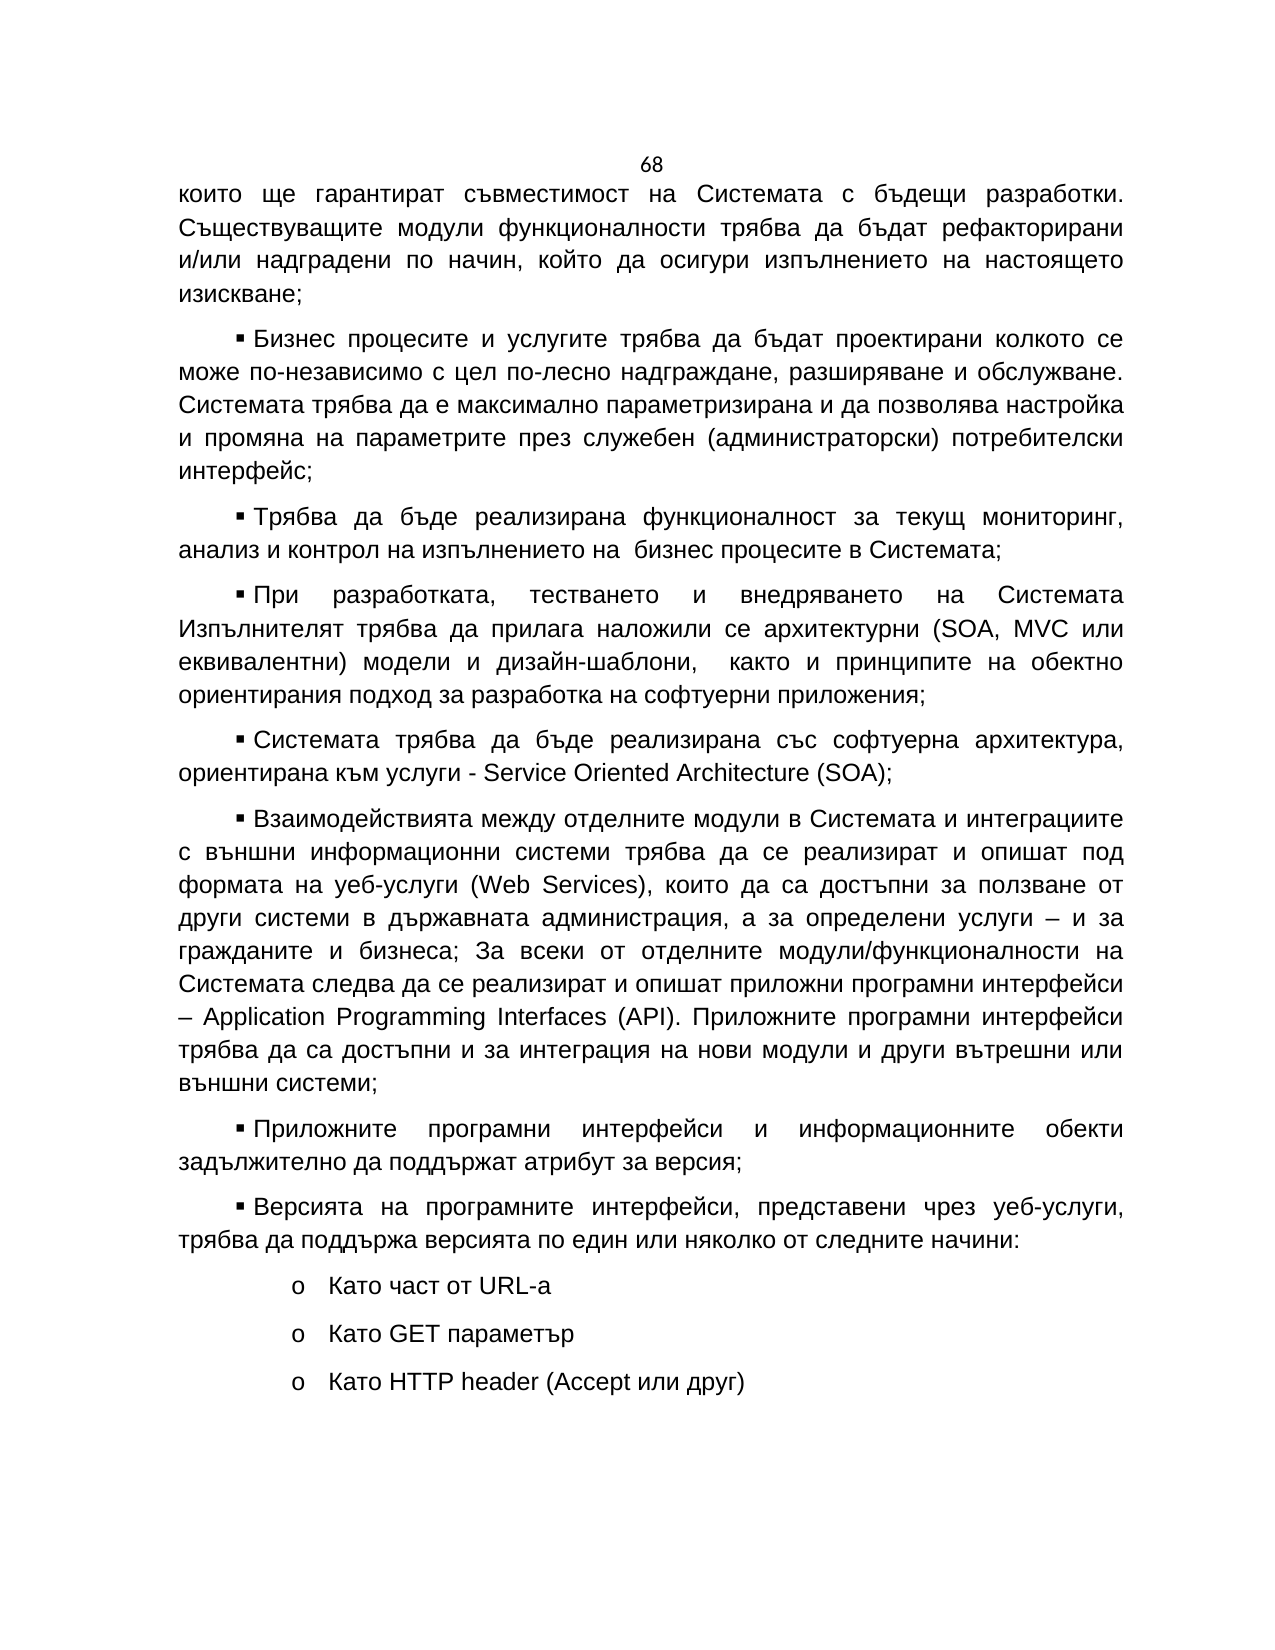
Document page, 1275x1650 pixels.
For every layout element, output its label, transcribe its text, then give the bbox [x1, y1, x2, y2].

list които ще гарантират съвместимост на системата с бъдещи разработки. Съществуващите модули функционалности трябва да бъдат рефакторирани и/или надградени по начин, който да осигури изпълнението на настоящето изискване; [178, 179, 1125, 307]
list Системата трябва да бъде реализирана със софтуерна архитектура, ориентирана към услуги - Service Oriented Architecture (SOA); [178, 725, 1125, 787]
list Версията на програмните интерфейси, представени чрез уеб-услуги, трябва да поддържа версията по един или няколко от следните начини: [178, 1192, 1125, 1254]
list Като част от URL-а [291, 1271, 1125, 1302]
list Като GET параметър [291, 1319, 1125, 1350]
list Като HTTP header (Accept или друг) [291, 1367, 1125, 1398]
list При разработката, тестването и внедряването на Системата Изпълнителят трябва да прилага наложили се архитектурни (SOA, MVC или еквивалентни) модели и дизайн-шаблони, както и принципите на обектно ориентирания подход за разработка на софтуерни приложения; [178, 580, 1125, 708]
list Бизнес процесите и услугите трябва да бъдат проектирани колкото се може по-независимо с цел по-лесно надграждане, разширяване и обслужване. Системата трябва да е максимално параметризирана и да позволява настройка и промяна на параметрите през служебен (администраторски) потребителски интерфейс; [178, 324, 1125, 485]
list Взаимодействията между отделните модули в Системата и интеграциите с външни информационни системи трябва да се реализират и опишат под формата на уеб-услуги (Web Services), които да са достъпни за ползване от други системи в държавната администрация, а за определени услуги – и за гражданите и бизнеса; За всеки от отделните модули/функционалности на Системата следва да се реализират и опишат приложни програмни интерфейси – Application Programming Interfaces (API). Приложните програмни интерфейси трябва да са достъпни и за интеграция на нови модули и други вътрешни или външни системи; [178, 804, 1125, 1097]
list Приложните програмни интерфейси и информационните обекти задължително да поддържат атрибут за версия; [178, 1113, 1125, 1175]
list Трябва да бъде реализирана функционалност за текущ мониторинг, анализ и контрол на изпълнението на бизнес процесите в Системата; [178, 502, 1125, 564]
